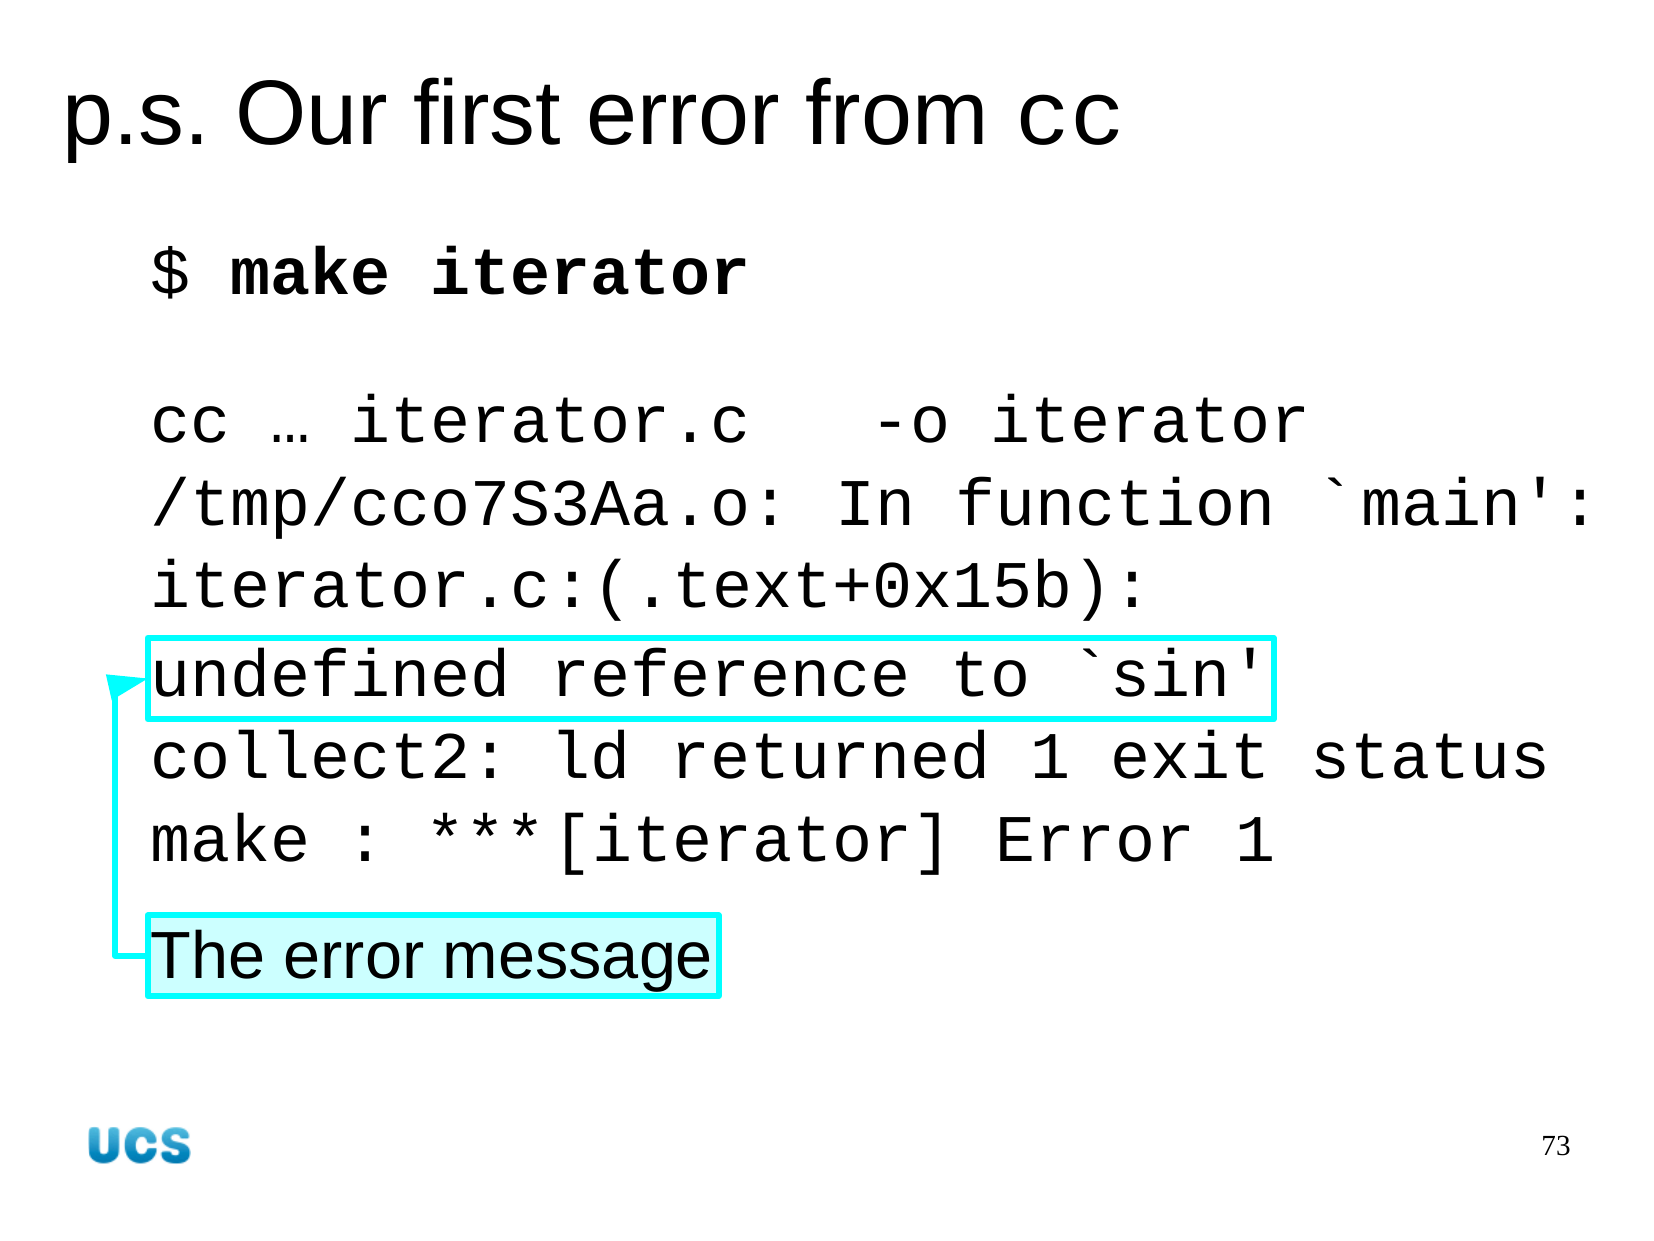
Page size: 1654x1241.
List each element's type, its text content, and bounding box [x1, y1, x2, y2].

text_box In function ` [832, 466, 1358, 549]
text_box $ make iterator [147, 236, 754, 318]
text_box main [1358, 466, 1525, 549]
text_box Error 1 [992, 803, 1279, 885]
text_box :(.text+0x15b): [549, 549, 1156, 631]
text_box p.s. Our first error from cc [59, 59, 1129, 176]
text_box cc … iterator.c -o iterator [147, 383, 1314, 466]
picture [88, 1126, 191, 1165]
text_box [iterator] [549, 803, 956, 885]
text_box collect2: ld returned 1 exit status [147, 720, 1554, 802]
text_box make [147, 803, 314, 885]
text_box : *** [342, 803, 549, 885]
text_box iterator.c [147, 549, 549, 631]
text_box ': [1525, 466, 1604, 549]
text_box undefined reference to `sin' [147, 637, 1274, 720]
text_box /tmp/cco7S3Aa.o: [147, 466, 794, 549]
text_box The error message [147, 915, 719, 997]
